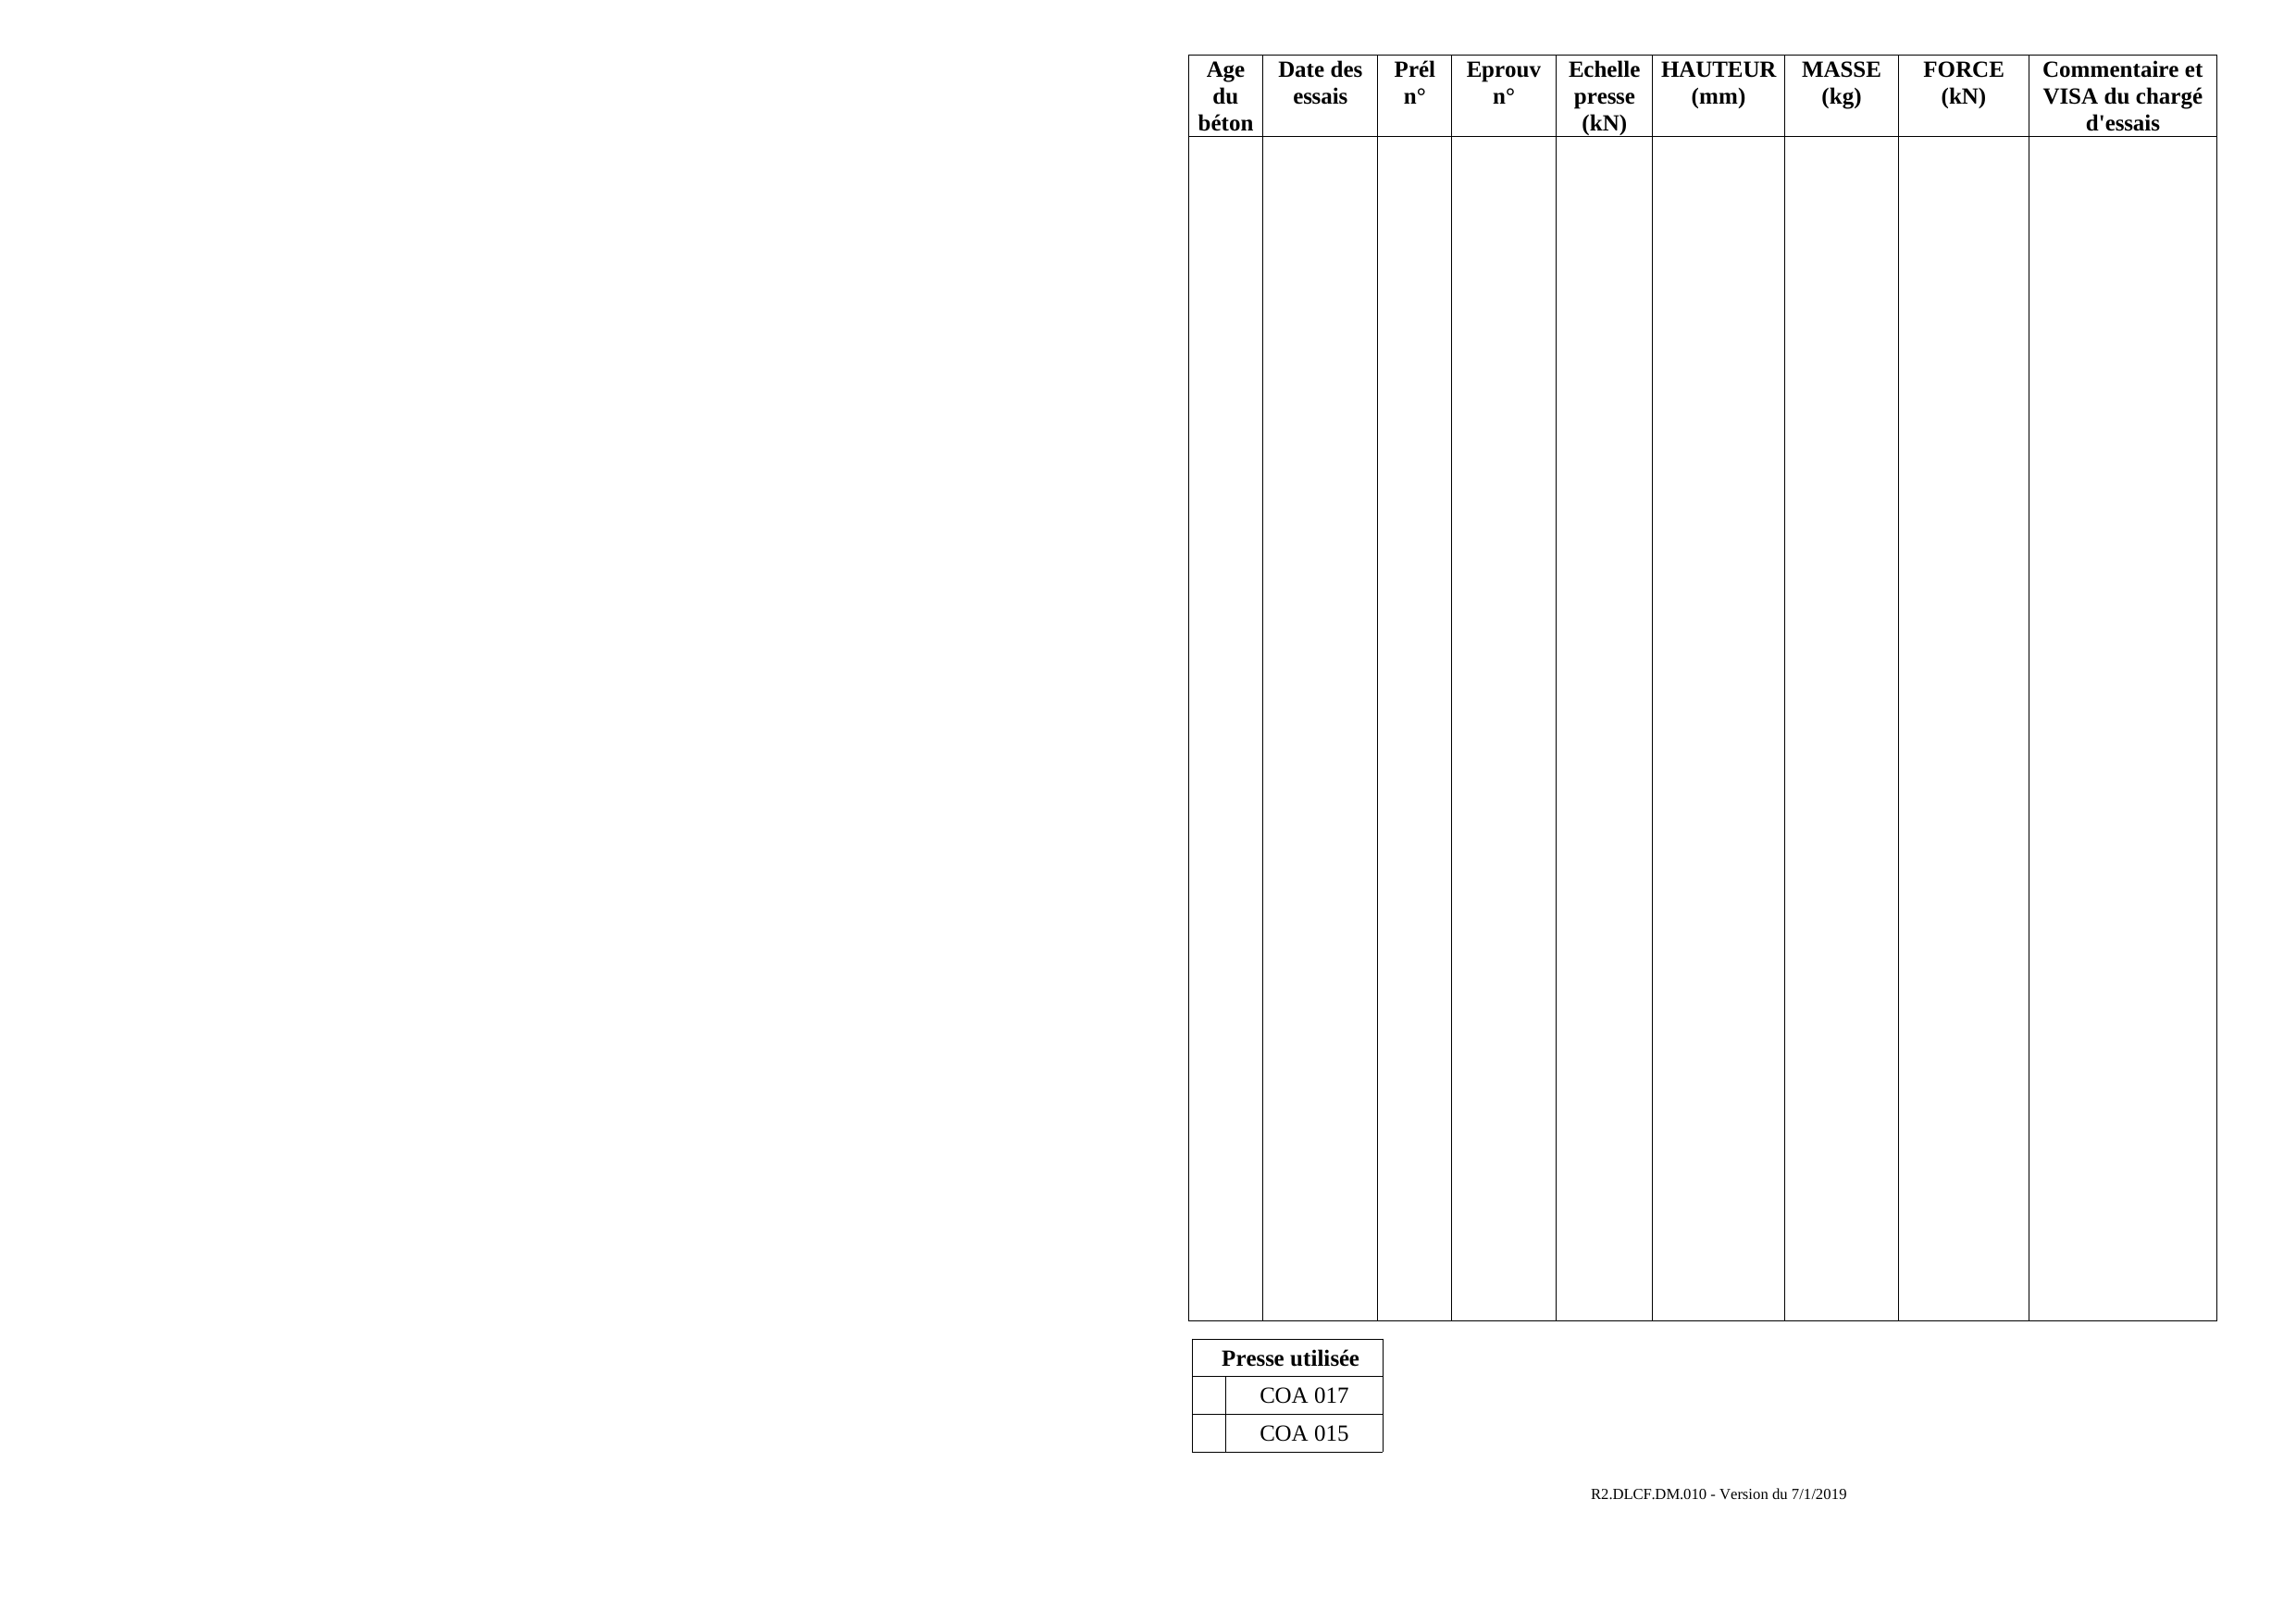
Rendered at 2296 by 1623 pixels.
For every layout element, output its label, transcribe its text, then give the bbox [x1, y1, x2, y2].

table_cell [1653, 137, 1784, 1320]
table_cell COA 015 [1226, 1415, 1383, 1451]
table_cell COA 017 [1226, 1377, 1383, 1414]
table_header Presse utilisée [1193, 1340, 1383, 1376]
table_header Date des essais [1263, 56, 1377, 136]
table_header Age du béton [1189, 56, 1262, 136]
table_header Eprouv n° [1452, 56, 1556, 136]
table_cell [1899, 137, 2029, 1320]
table_cell [1378, 137, 1451, 1320]
table_header Echelle presse (kN) [1557, 56, 1652, 136]
table_cell [2029, 137, 2216, 1320]
table_header Prél n° [1378, 56, 1451, 136]
table_cell [1452, 137, 1556, 1320]
table_header Commentaire et VISA du chargé d'essais [2029, 56, 2216, 136]
table_cell [1189, 137, 1262, 1320]
table_cell [1263, 137, 1377, 1320]
table_cell [1193, 1377, 1225, 1414]
table_cell [1557, 137, 1652, 1320]
table_header HAUTEUR (mm) [1653, 56, 1784, 136]
table_header FORCE (kN) [1899, 56, 2029, 136]
text R2.DLCF.DM.010 - Version du 7/1/2019 [1197, 1486, 2240, 1503]
table_cell [1785, 137, 1898, 1320]
table_cell [1193, 1415, 1225, 1451]
table_header MASSE (kg) [1785, 56, 1898, 136]
